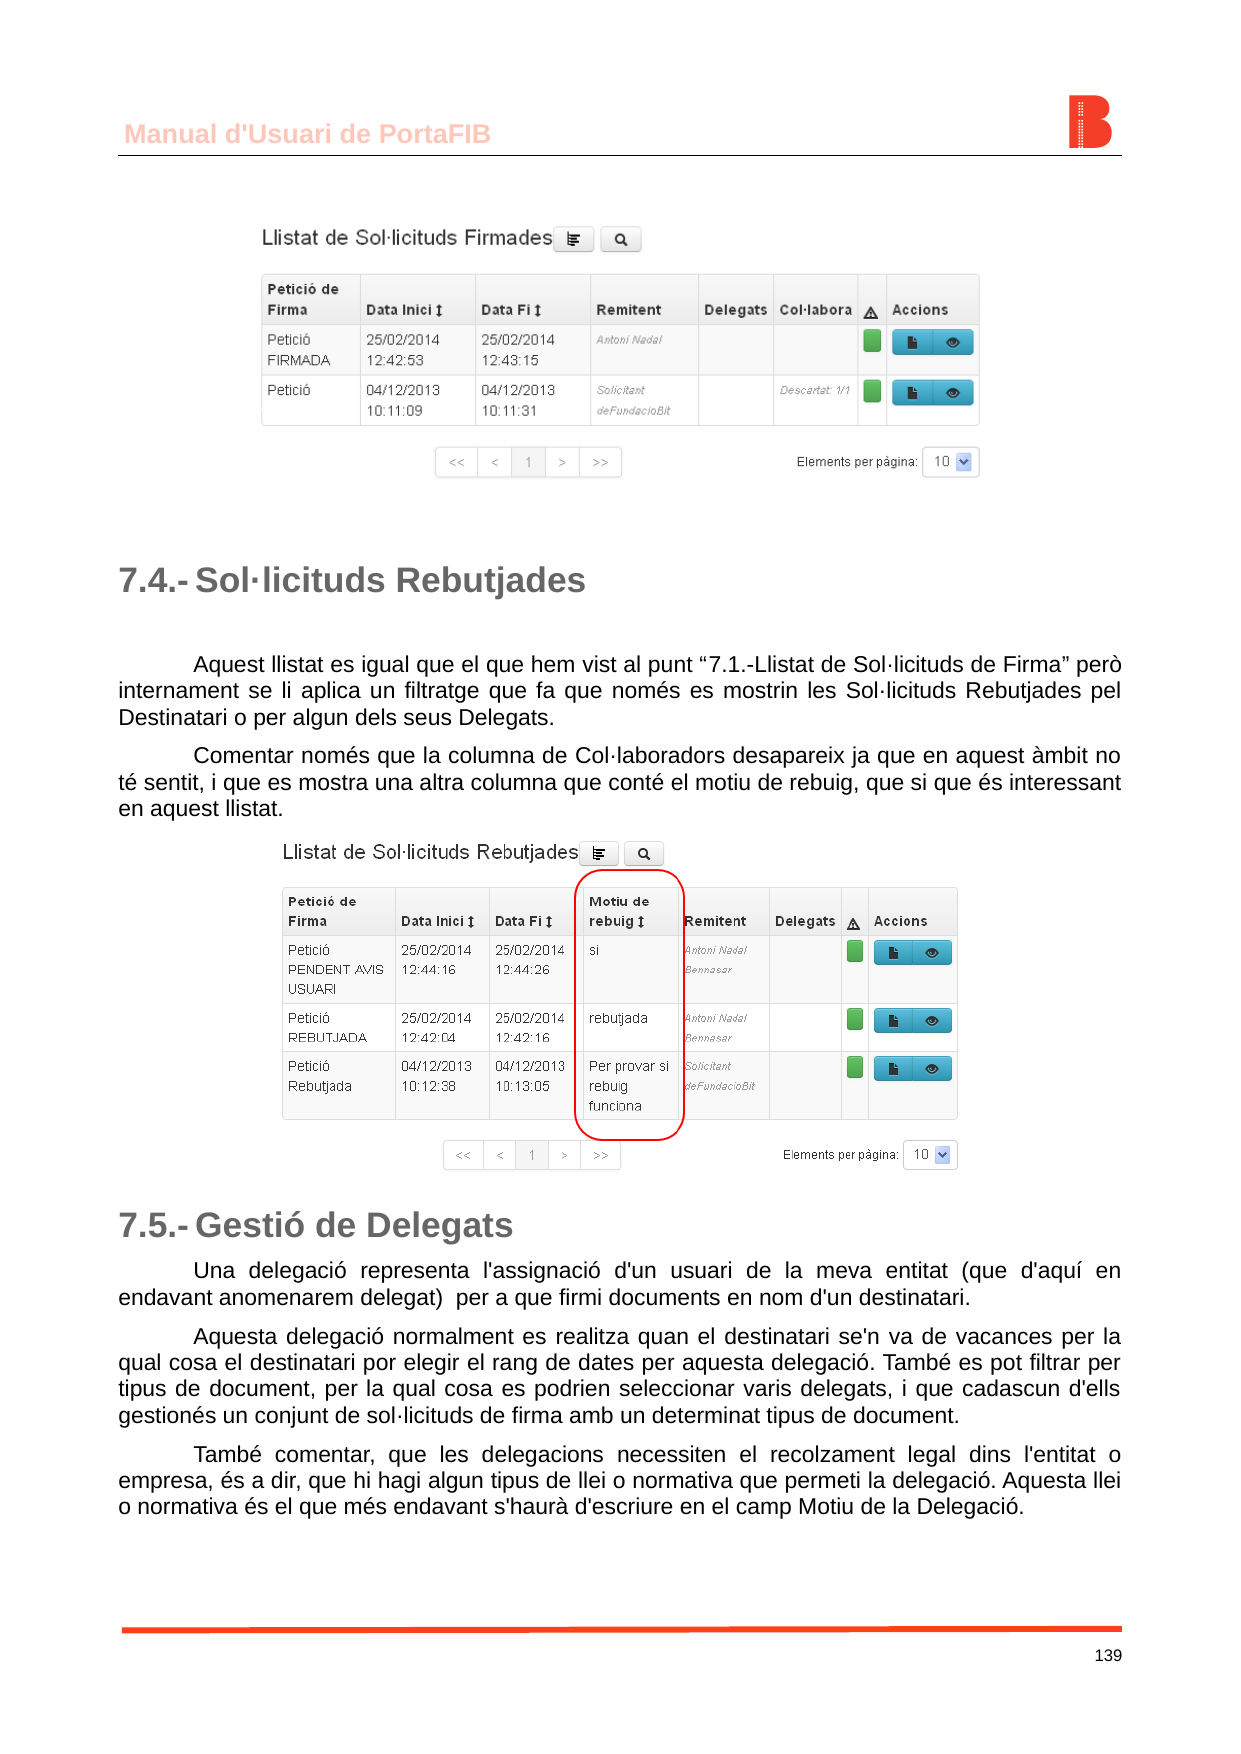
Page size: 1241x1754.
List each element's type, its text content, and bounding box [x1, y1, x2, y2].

text Una delegació representa l'assignació d'un usuari de la meva entitat (que d'aquí en endavant anomenarem delegat) per a que firmi documents en nom d'un destinatari. [118, 1257, 1122, 1310]
picture [276, 833, 965, 1180]
subtitle Gestió de Delegats [118, 1204, 1122, 1245]
subtitle Sol·licituds Rebutjades [118, 559, 1122, 599]
text Aquest llistat es igual que el que hem vist al punt “7.1.-Llistat de Sol·licituds de Firma” però internament se li aplica un filtratge que fa que només es mostrin les Sol·licituds Rebutjades pel Destinatari o per algun dels seus Delegats. [118, 651, 1122, 730]
picture [1063, 94, 1117, 150]
text També comentar, que les delegacions necessiten el recolzament legal dins l'entitat o empresa, és a dir, que hi hagi algun tipus de llei o normativa que permeti la delegació. Aquesta llei o normativa és el que més endavant s'haurà d'escriure en el camp Motiu de la Delegació. [118, 1441, 1122, 1519]
picture [250, 215, 990, 495]
text Comentar només que la columna de Col·laboradors desapareix ja que en aquest àmbit no té sentit, i que es mostra una altra columna que conté el motiu de rebuig, que si que és interessant en aquest llistat. [118, 742, 1122, 821]
text Aquesta delegació normalment es realitza quan el destinatari se'n va de vacances per la qual cosa el destinatari por elegir el rang de dates per aquesta delegació. També es pot filtrar per tipus de document, per la qual cosa es podrien seleccionar varis delegats, i que cadascun d'ells gestionés un conjunt de sol·licituds de firma amb un determinat tipus de document. [118, 1323, 1122, 1428]
